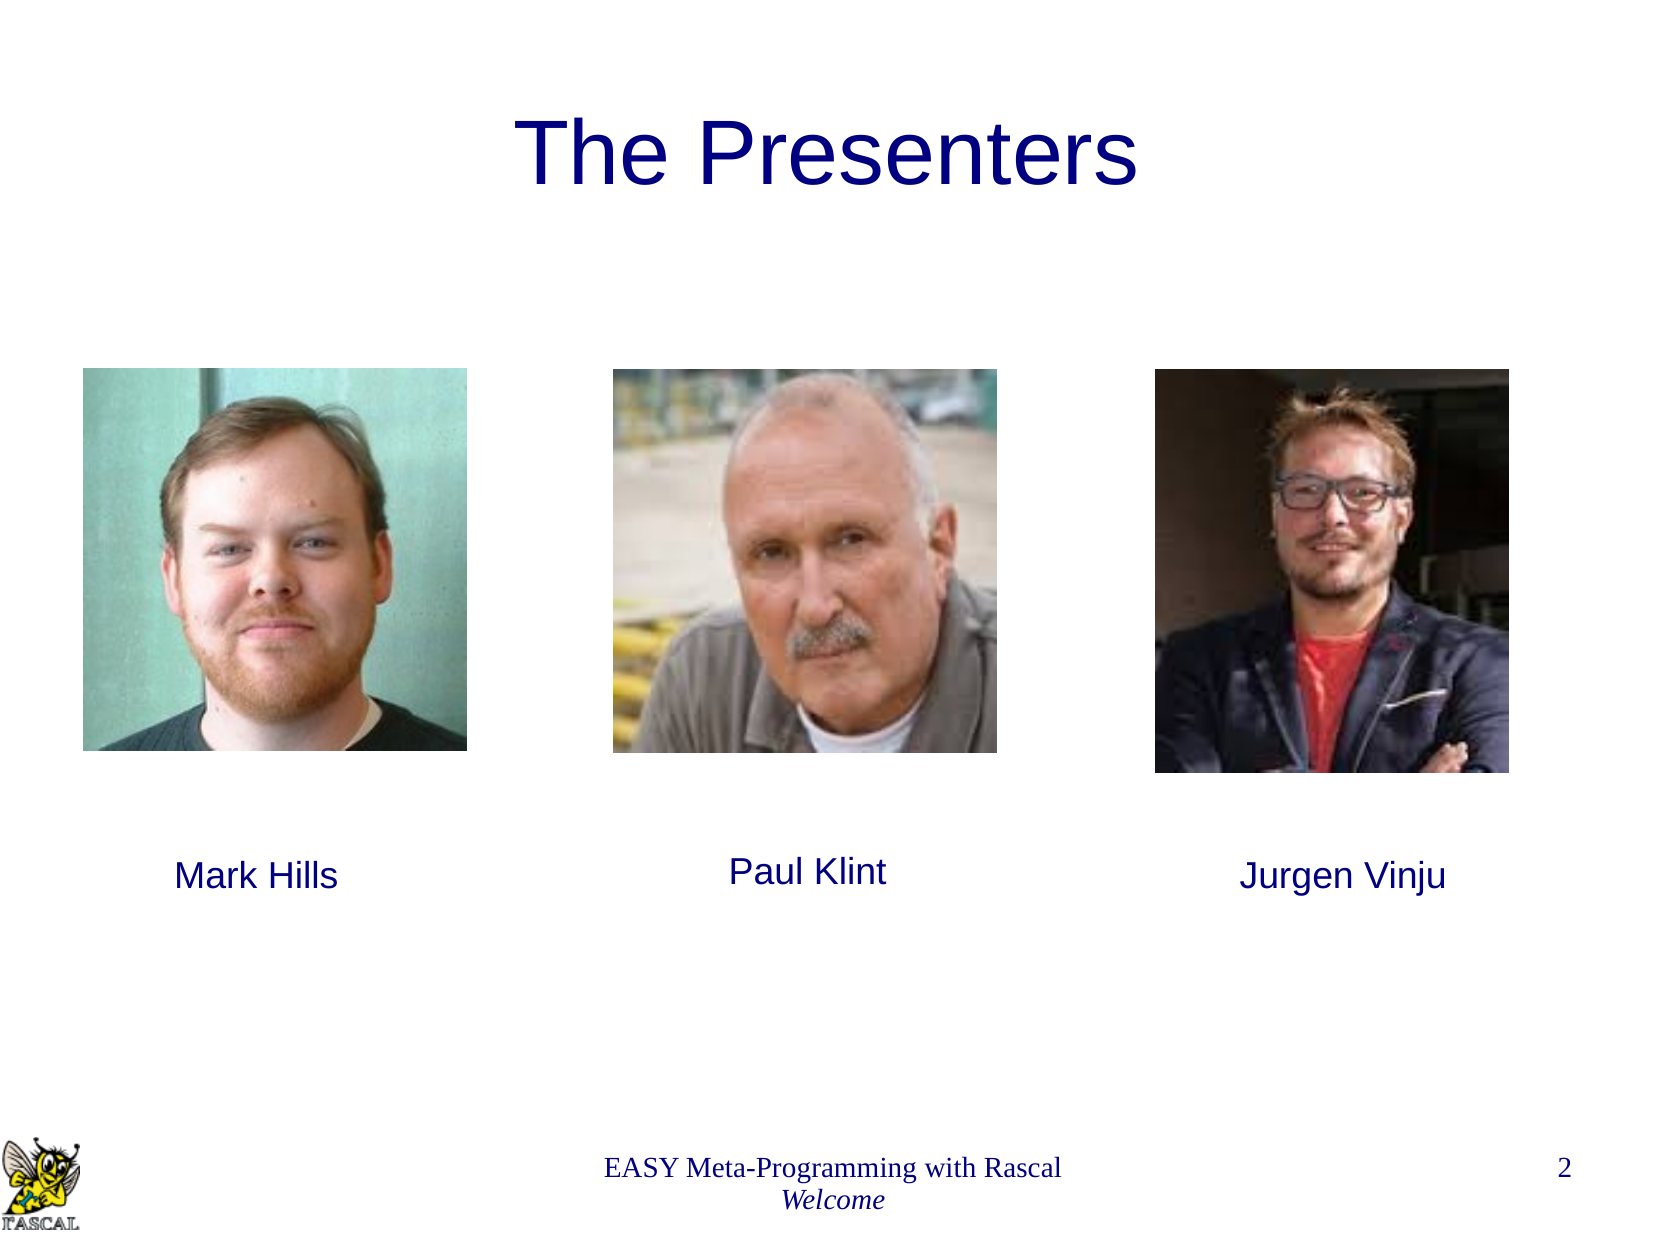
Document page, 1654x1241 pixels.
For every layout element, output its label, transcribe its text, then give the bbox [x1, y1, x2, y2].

picture [613, 369, 997, 753]
picture [1, 1137, 80, 1230]
text_box Mark Hills [159, 847, 354, 904]
picture [83, 368, 467, 751]
title The Presenters [82, 49, 1571, 257]
text_box Paul Klint [713, 842, 1020, 909]
text_box Jurgen Vinju [1224, 847, 1463, 904]
picture [1155, 369, 1509, 773]
